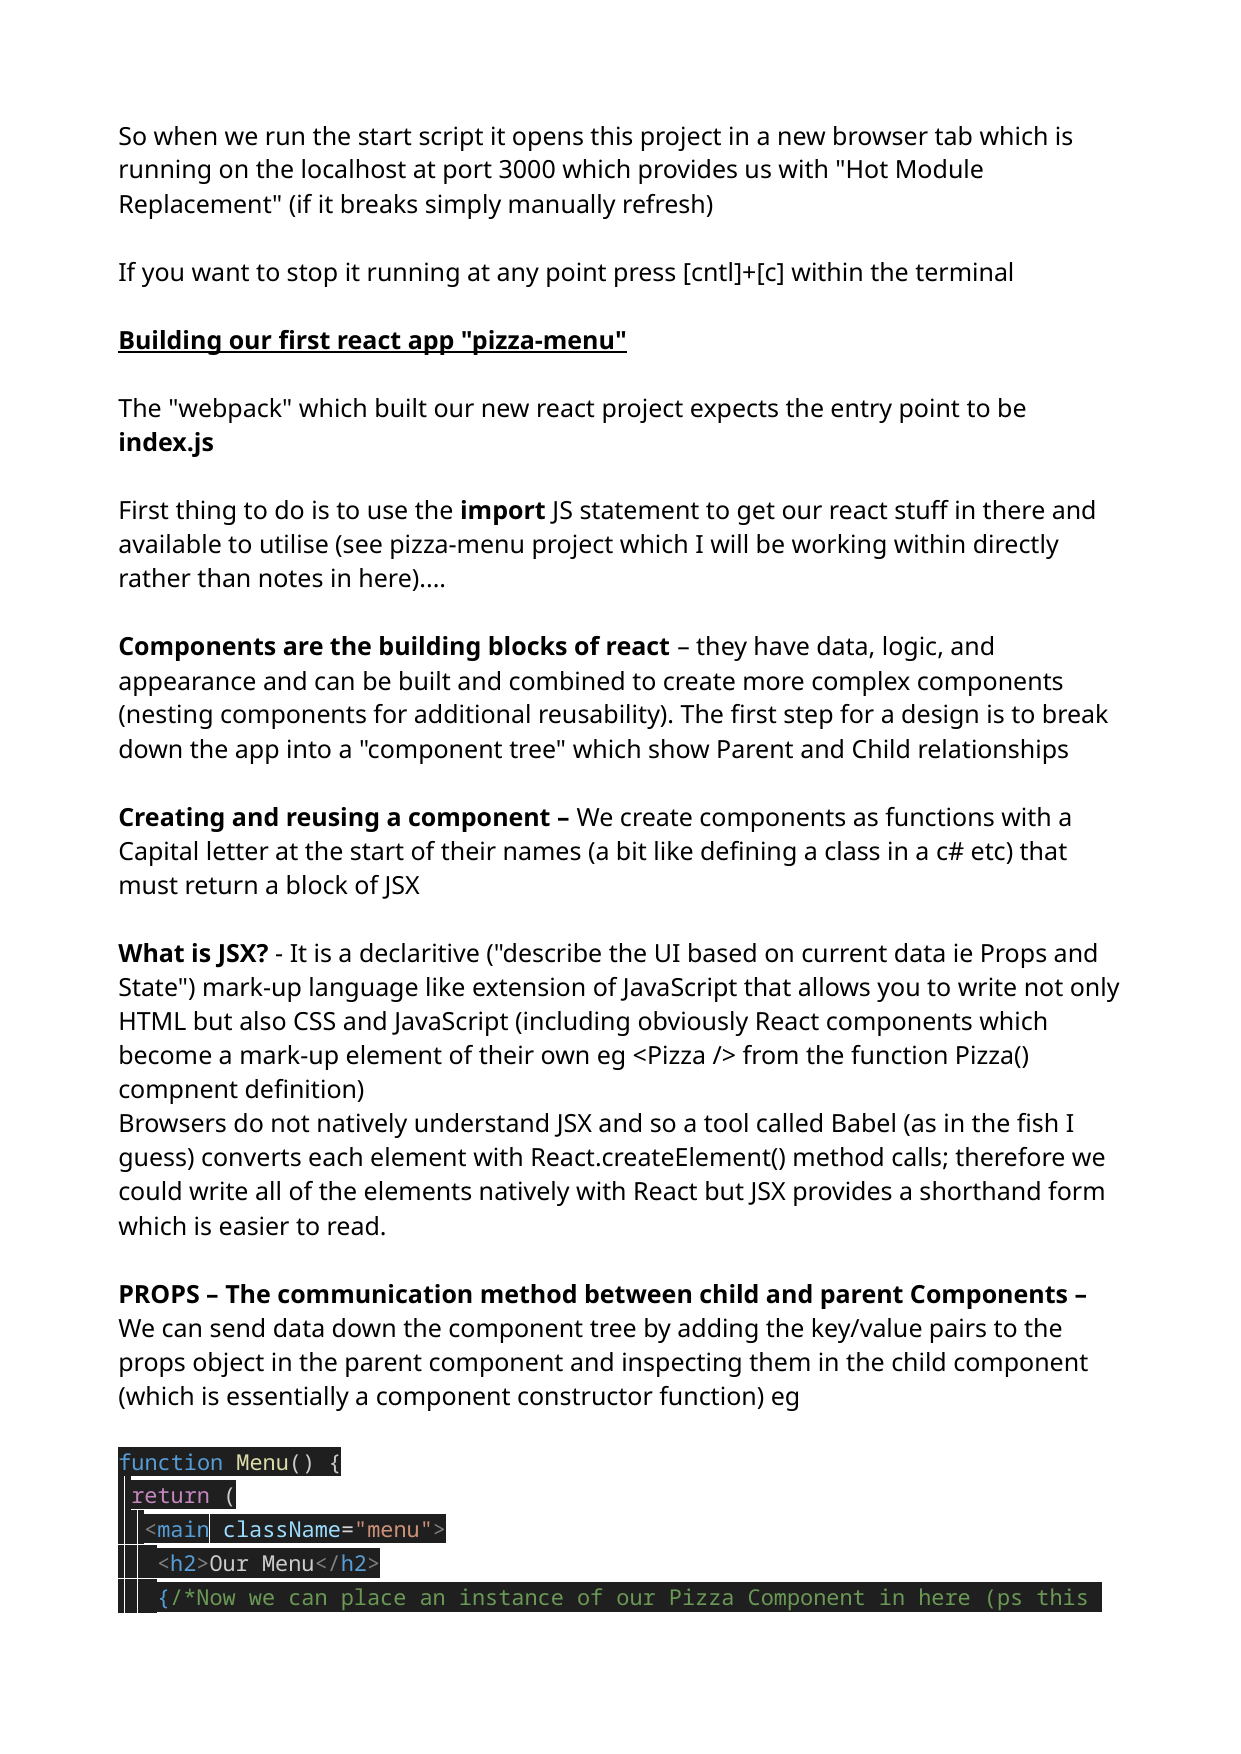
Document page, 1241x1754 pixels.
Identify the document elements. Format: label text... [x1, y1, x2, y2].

text The "webpack" which built our new react project expects the entry point to be index.js [118, 391, 1122, 459]
text If you want to stop it running at any point press [cntl]+[c] within the terminal [118, 254, 1122, 288]
text function Menu() { [118, 1447, 1122, 1476]
text {/*Now we can place an instance of our Pizza Component in here (ps this [118, 1578, 1122, 1613]
text What is JSX? - It is a declaritive ("describe the UI based on current data ie Props and State") mark-up language like extension of JavaScript that allows you to write not only HTML but also CSS and JavaScript (including obviously React components which become a mark-up element of their own eg <Pizza /> from the function Pizza() compnent definition) [118, 936, 1122, 1106]
text Components are the building blocks of react – they have data, logic, and appearance and can be built and combined to create more complex components (nesting components for additional reusability). The first step for a design is to break down the app into a "component tree" which show Parent and Child relationships [118, 629, 1122, 765]
text return ( [118, 1476, 1122, 1510]
text Browsers do not natively understand JSX and so a tool called Babel (as in the fish I guess) converts each element with React.createElement() method calls; therefore we could write all of the elements natively with React but JSX provides a shorthand form which is easier to read. [118, 1106, 1122, 1242]
text PROPS – The communication method between child and parent Components – We can send data down the component tree by adding the key/value pairs to the props object in the parent component and inspecting them in the child component (which is essentially a component constructor function) eg [118, 1276, 1122, 1412]
text Building our first react app "pizza-menu" [118, 322, 1122, 357]
text First thing to do is to use the import JS statement to get our react stuff in there and available to utilise (see pizza-menu project which I will be working within directly rather than notes in here).... [118, 493, 1122, 595]
text Creating and reusing a component – We create components as functions with a Capital letter at the start of their names (a bit like defining a class in a c# etc) that must return a block of JSX [118, 799, 1122, 902]
text <h2>Our Menu</h2> [118, 1544, 1122, 1578]
text <main className="menu"> [118, 1510, 1122, 1544]
text So when we run the start script it opens this project in a new browser tab which is running on the localhost at port 3000 which provides us with "Hot Module Replacement" (if it breaks simply manually refresh) [118, 118, 1122, 220]
